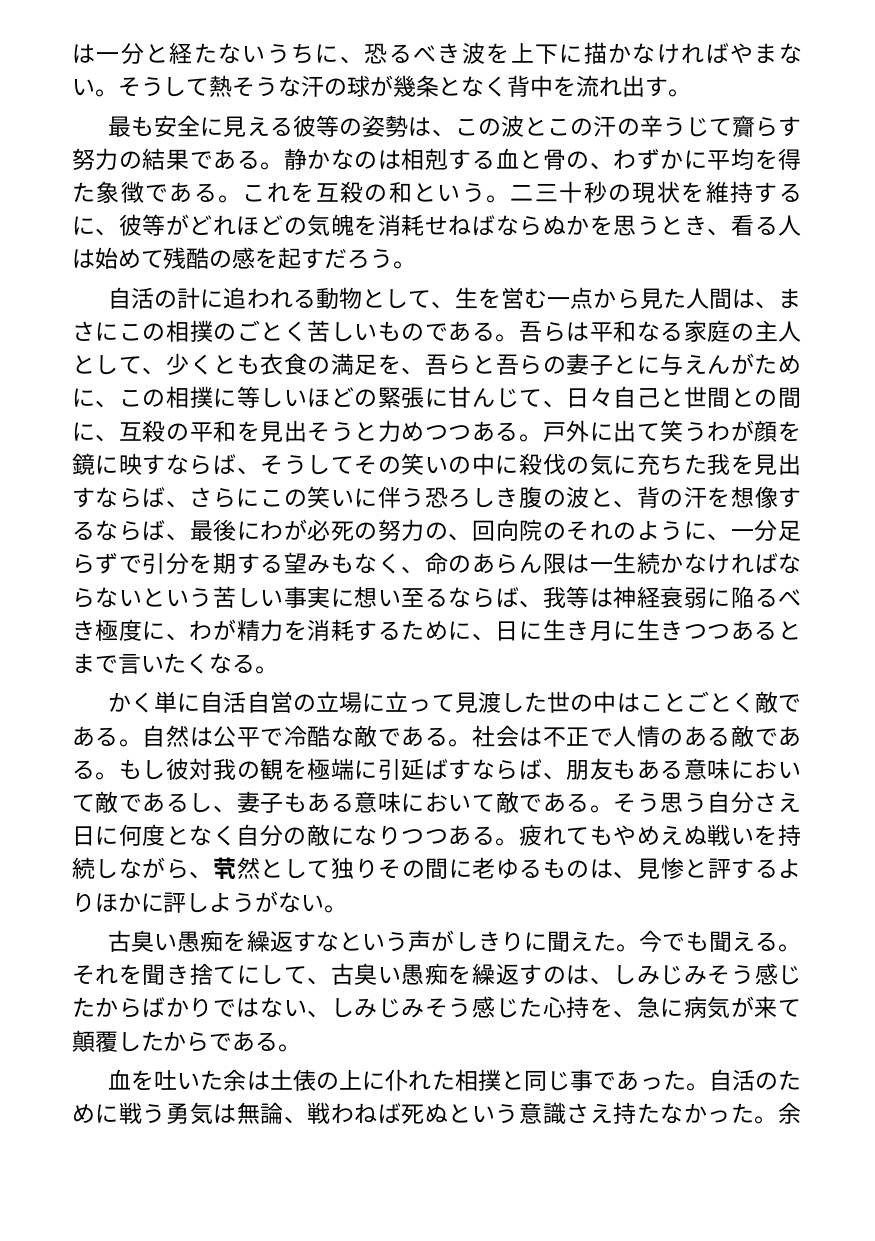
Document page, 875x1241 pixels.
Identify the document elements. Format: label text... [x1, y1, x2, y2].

text 古臭い愚痴を繰返すなという声がしきりに聞えた。今でも聞える。それを聞き捨てにして、古臭い愚痴を繰返すのは、しみじみそう感じたからばかりではない、しみじみそう感じた心持を、急に病気が来て顛覆したからである。 [72, 924, 802, 1057]
text 血を吐いた余は土俵の上に仆れた相撲と同じ事であった。自活のために戦う勇気は無論、戦わねば死ぬという意識さえ持たなかった。余 [72, 1063, 802, 1129]
text かく単に自活自営の立場に立って見渡した世の中はことごとく敵である。自然は公平で冷酷な敵である。社会は不正で人情のある敵である。もし彼対我の観を極端に引延ばすならば、朋友もある意味において敵であるし、妻子もある意味において敵である。そう思う自分さえ日に何度となく自分の敵になりつつある。疲れてもやめえぬ戦いを持続しながら、茕然として独りその間に老ゆるものは、見惨と評するよりほかに評しようがない。 [72, 685, 802, 918]
text 自活の計に追われる動物として、生を営む一点から見た人間は、まさにこの相撲のごとく苦しいものである。吾らは平和なる家庭の主人として、少くとも衣食の満足を、吾らと吾らの妻子とに与えんがために、この相撲に等しいほどの緊張に甘んじて、日々自己と世間との間に、互殺の平和を見出そうと力めつつある。戸外に出て笑うわが顔を鏡に映すならば、そうしてその笑いの中に殺伐の気に充ちた我を見出すならば、さらにこの笑いに伴う恐ろしき腹の波と、背の汗を想像するならば、最後にわが必死の努力の、回向院のそれのように、一分足らずで引分を期する望みもなく、命のあらん限は一生続かなければならないという苦しい事実に想い至るならば、我等は神経衰弱に陥るべき極度に、わが精力を消耗するために、日に生き月に生きつつあるとまで言いたくなる。 [72, 281, 802, 679]
text は一分と経たないうちに、恐るべき波を上下に描かなければやまない。そうして熱そうな汗の球が幾条となく背中を流れ出す。 [72, 36, 802, 102]
text 最も安全に見える彼等の姿勢は、この波とこの汗の辛うじて齎らす努力の結果である。静かなのは相剋する血と骨の、わずかに平均を得た象徴である。これを互殺の和という。二三十秒の現状を維持するに、彼等がどれほどの気魄を消耗せねばならぬかを思うとき、看る人は始めて残酷の感を起すだろう。 [72, 108, 802, 274]
